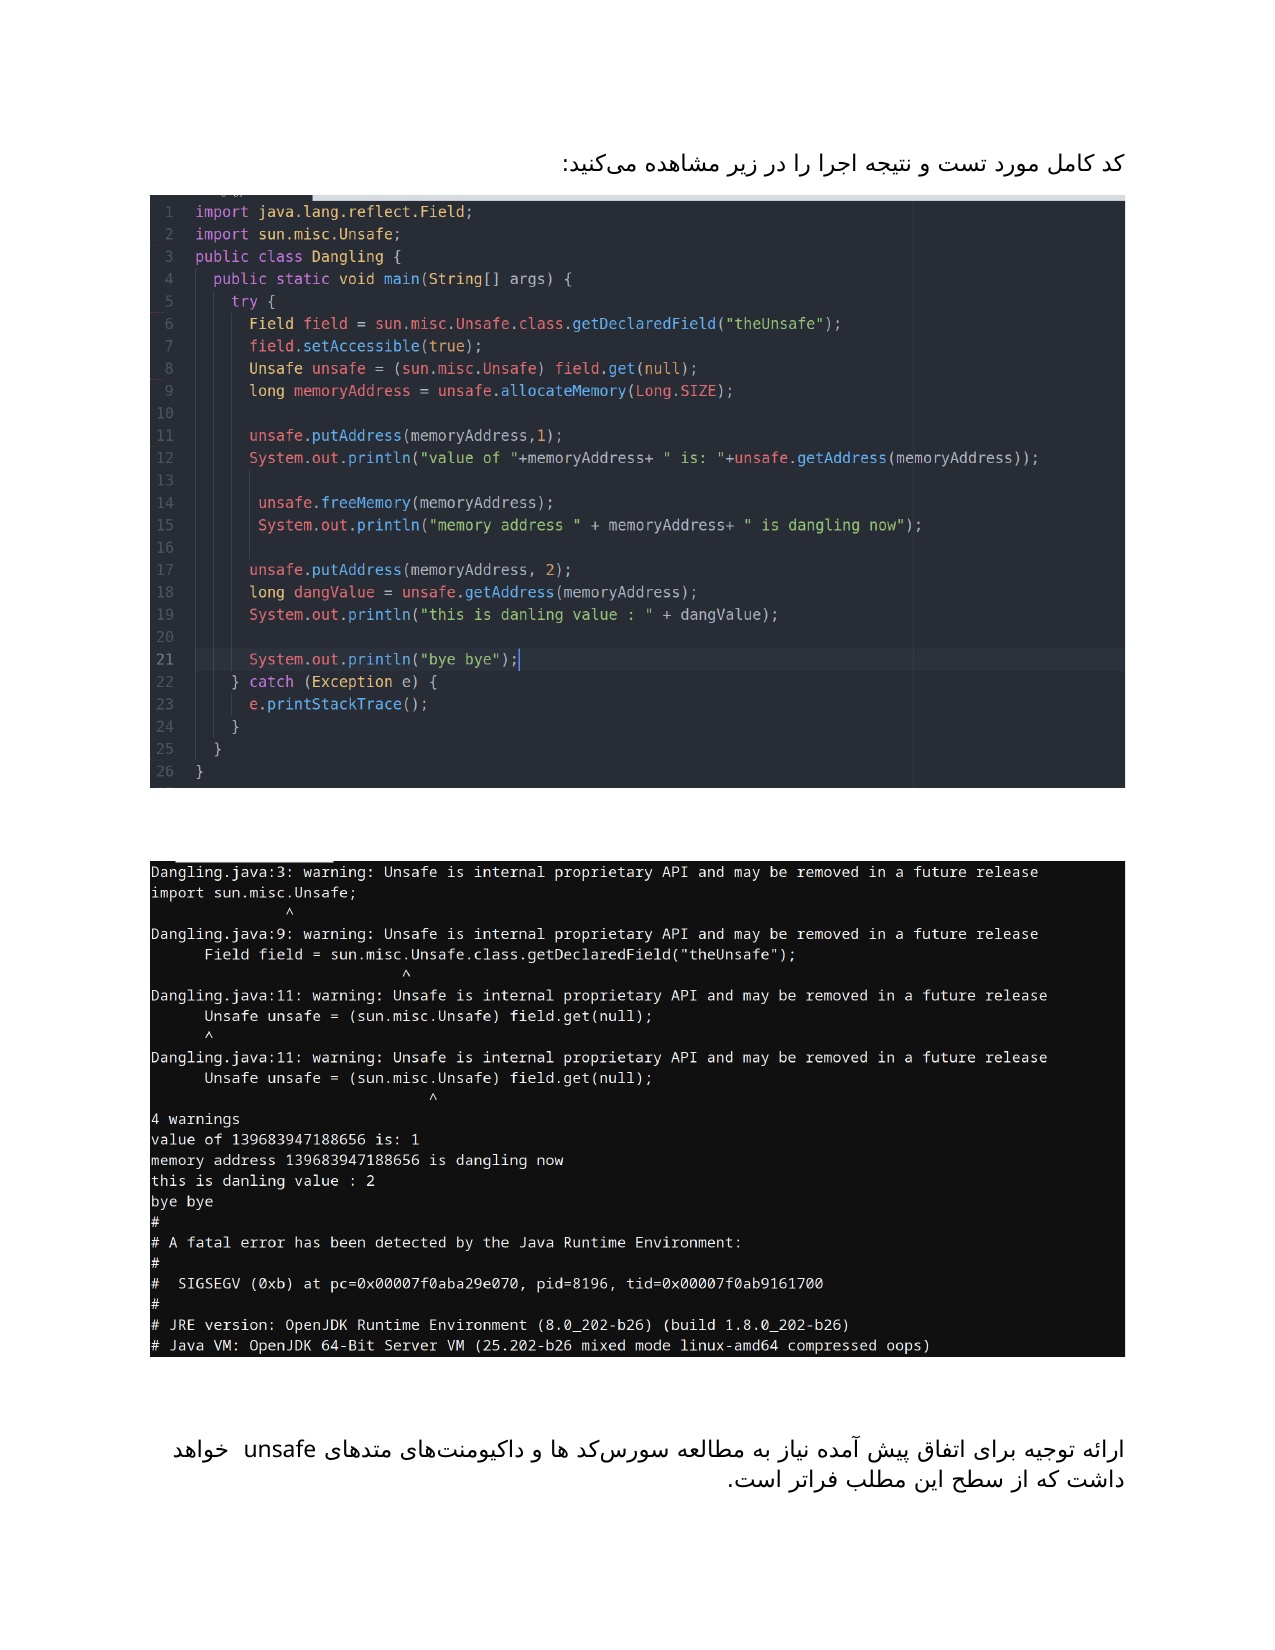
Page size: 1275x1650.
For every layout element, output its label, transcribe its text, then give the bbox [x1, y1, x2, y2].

text کد کامل مورد تست و نتیجه اجرا را در زیر مشاهده می‌کنید: [150, 150, 1125, 177]
text ارائه توجیه برای اتفاق پیش‌ آمده نیاز به مطالعه سورس‌کد ها و داکیومنت‌های متدهای unsafe خواهد داشت که از سطح این مطلب فراتر است. [150, 1433, 1125, 1493]
picture [150, 195, 1125, 788]
picture [150, 861, 1125, 1357]
